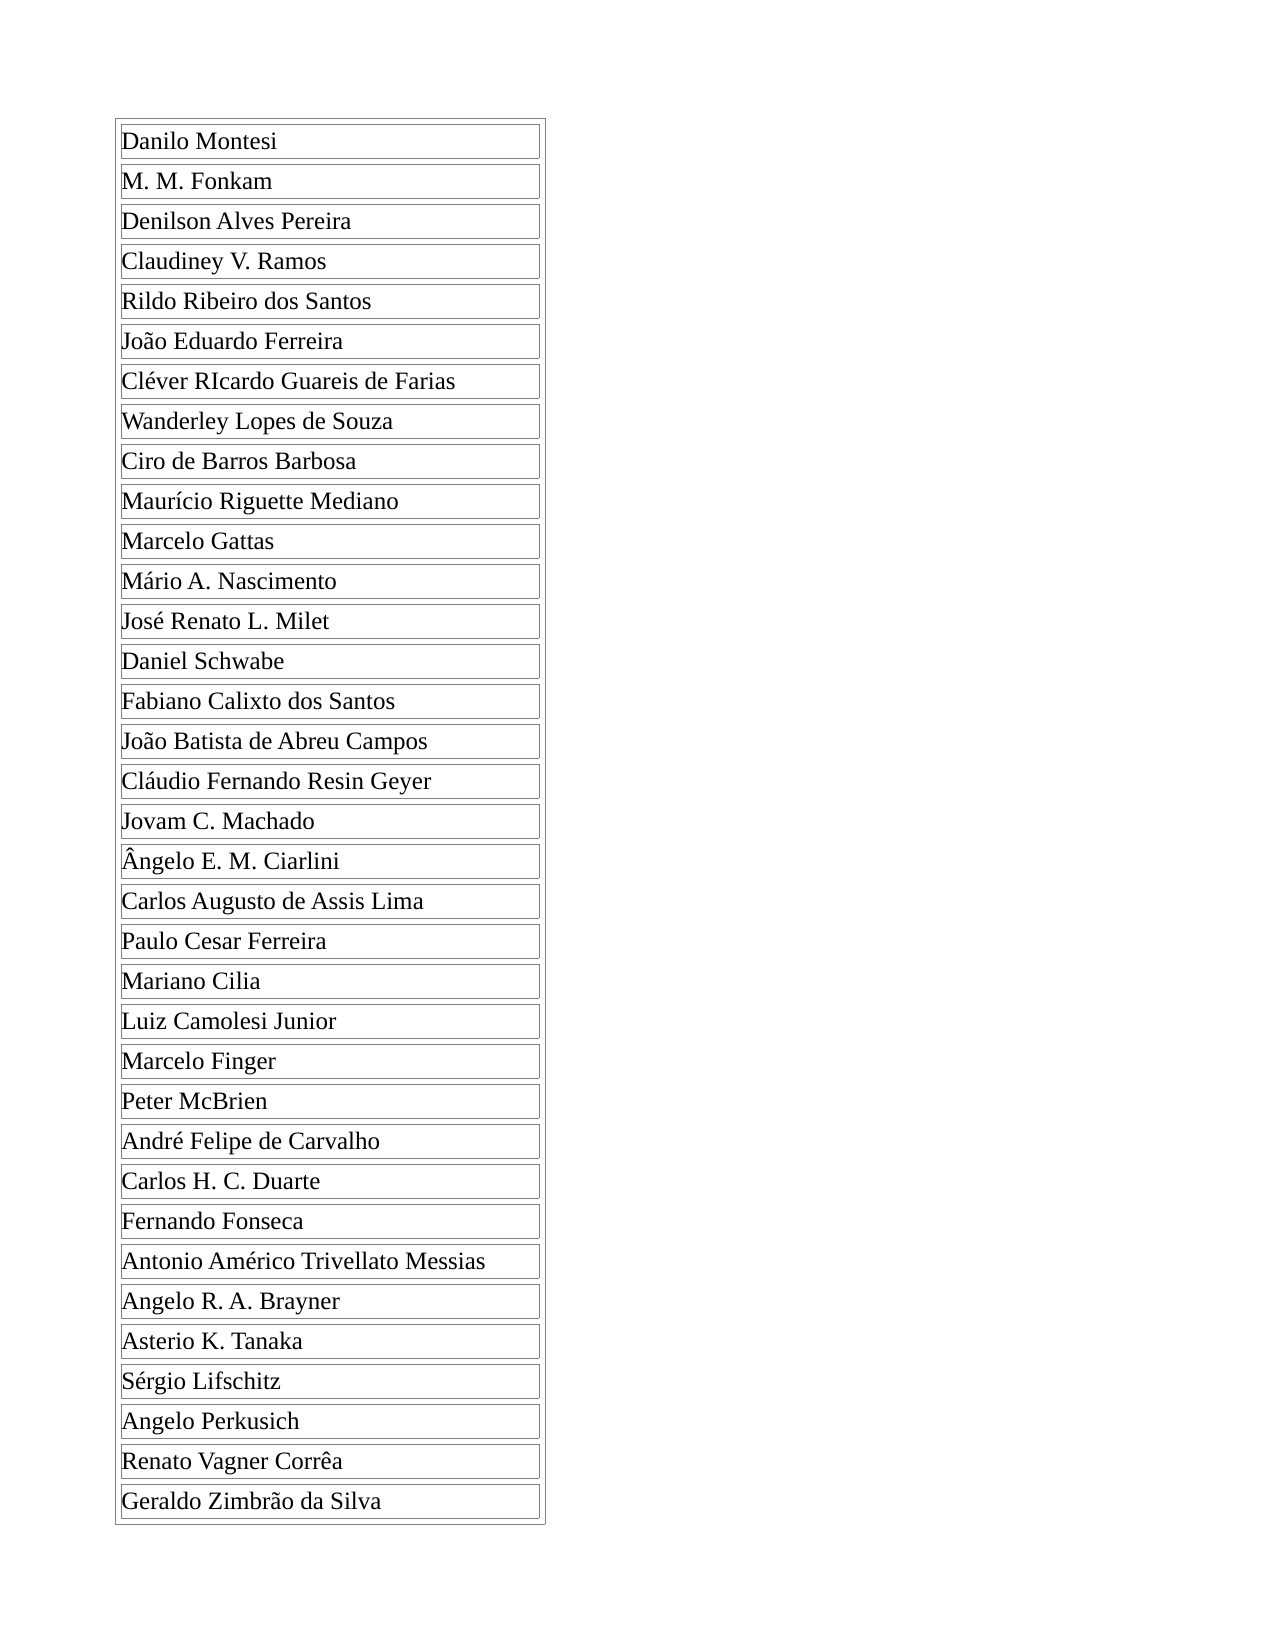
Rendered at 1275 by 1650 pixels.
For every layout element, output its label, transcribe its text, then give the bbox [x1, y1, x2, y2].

table_cell Carlos Augusto de Assis Lima [118, 878, 542, 918]
table_cell Asterio K. Tanaka [118, 1318, 542, 1358]
table_cell Carlos H. C. Duarte [118, 1158, 542, 1198]
table_cell Marcelo Finger [118, 1038, 542, 1078]
table_cell Jovam C. Machado [118, 798, 542, 838]
table_cell Peter McBrien [118, 1078, 542, 1118]
table_cell Angelo R. A. Brayner [118, 1278, 542, 1318]
table_cell Claudiney V. Ramos [118, 238, 542, 278]
table_cell André Felipe de Carvalho [118, 1118, 542, 1158]
table_cell Danilo Montesi [118, 119, 542, 158]
table_cell Wanderley Lopes de Souza [118, 398, 542, 438]
table_cell Cléver RIcardo Guareis de Farias [118, 358, 542, 398]
table_cell Fabiano Calixto dos Santos [118, 678, 542, 718]
table_cell Renato Vagner Corrêa [118, 1438, 542, 1478]
table_cell Ciro de Barros Barbosa [118, 438, 542, 478]
table_cell Antonio Américo Trivellato Messias [118, 1238, 542, 1278]
table_cell Angelo Perkusich [118, 1398, 542, 1438]
table_cell Fernando Fonseca [118, 1198, 542, 1238]
table_cell Denilson Alves Pereira [118, 198, 542, 238]
table_cell João Eduardo Ferreira [118, 318, 542, 358]
table_cell Maurício Riguette Mediano [118, 478, 542, 518]
table_cell Mário A. Nascimento [118, 558, 542, 598]
table_cell João Batista de Abreu Campos [118, 718, 542, 758]
table_cell Mariano Cilia [118, 958, 542, 998]
table_cell Ângelo E. M. Ciarlini [118, 838, 542, 878]
table_cell M. M. Fonkam [118, 158, 542, 198]
table_cell Marcelo Gattas [118, 518, 542, 558]
table_cell Cláudio Fernando Resin Geyer [118, 758, 542, 798]
table_cell Geraldo Zimbrão da Silva [118, 1478, 542, 1518]
table_cell Sérgio Lifschitz [118, 1358, 542, 1398]
table_cell Luiz Camolesi Junior [118, 998, 542, 1038]
table_cell José Renato L. Milet [118, 598, 542, 638]
table_cell Paulo Cesar Ferreira [118, 918, 542, 958]
table_cell Daniel Schwabe [118, 638, 542, 678]
table_cell Rildo Ribeiro dos Santos [118, 278, 542, 318]
